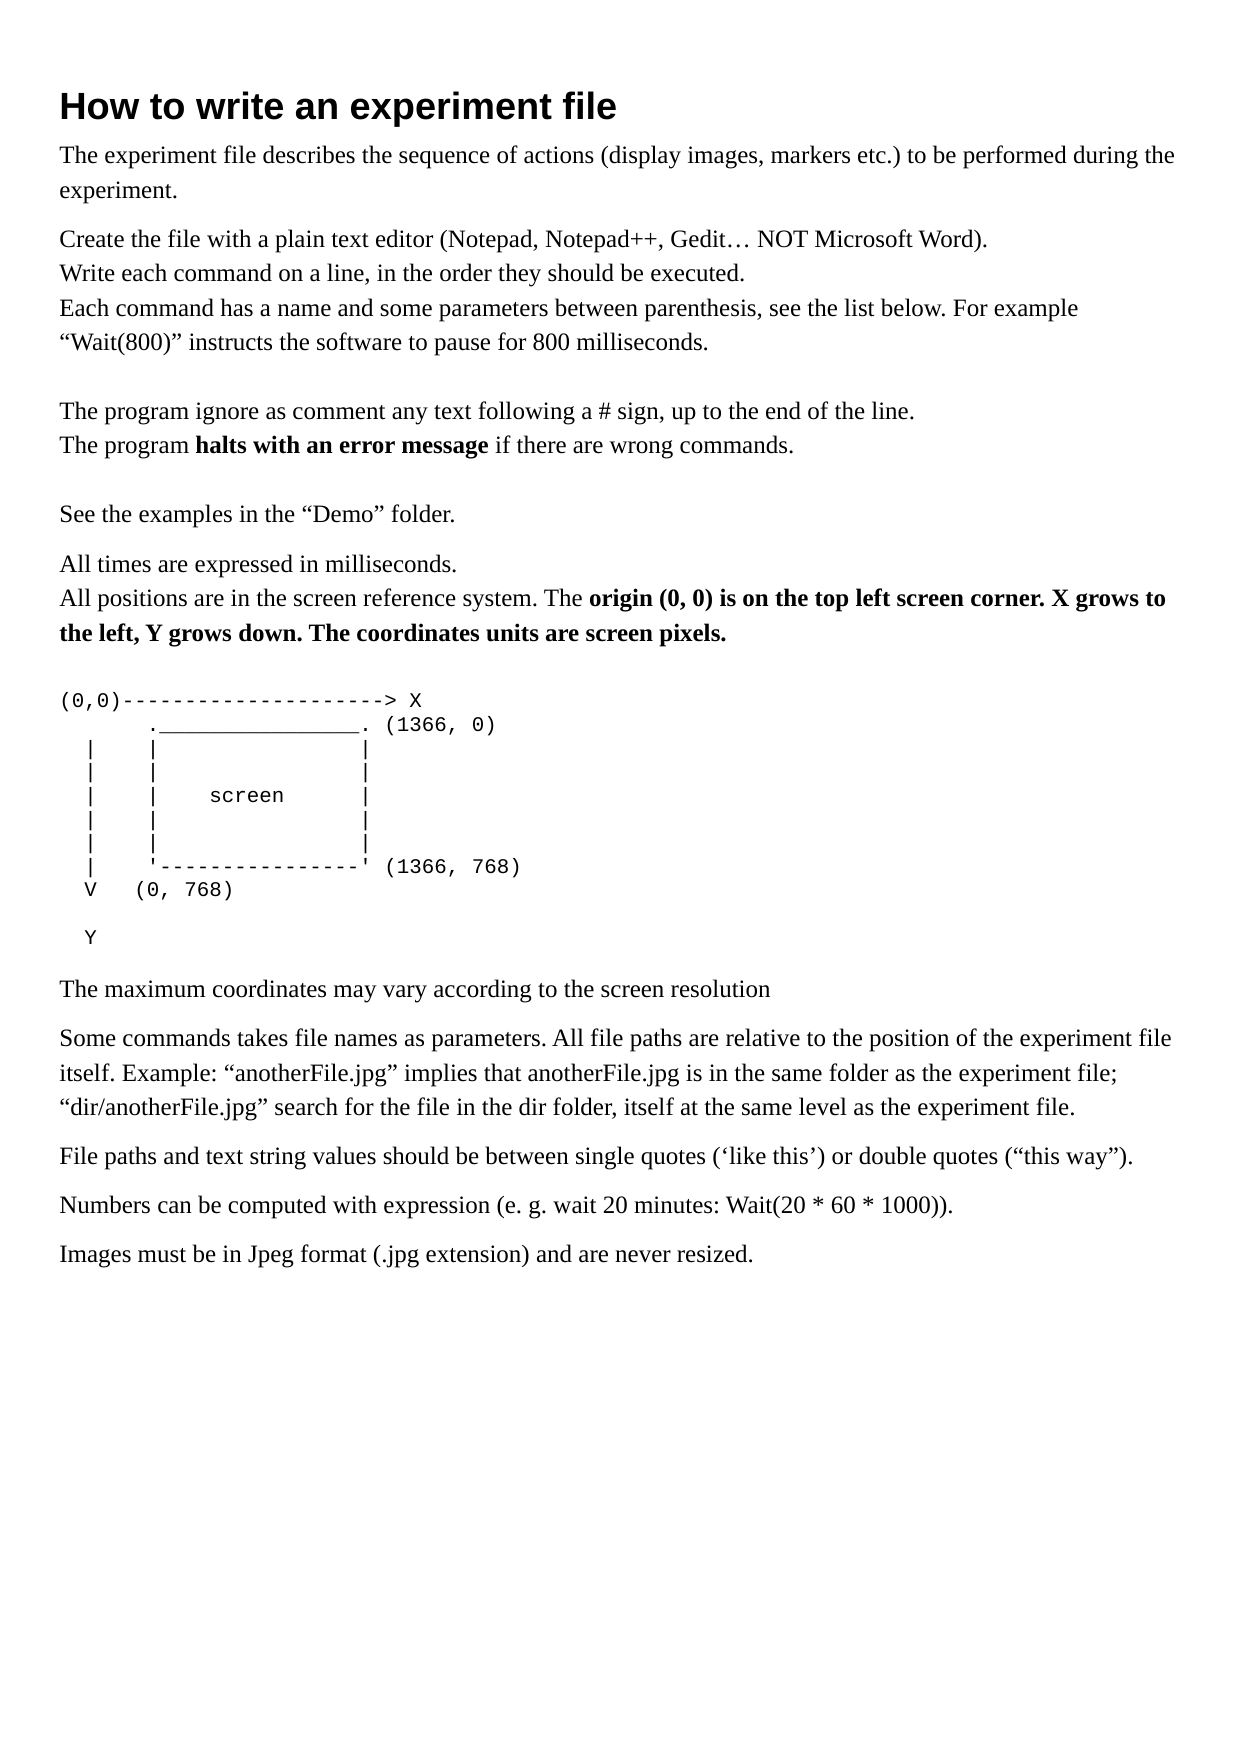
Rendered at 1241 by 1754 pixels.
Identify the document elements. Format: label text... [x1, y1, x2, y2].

text | | | [59, 832, 1181, 856]
text (0,0)---------------------> X [59, 690, 1181, 714]
text | | | [59, 808, 1181, 832]
text Some commands takes file names as parameters. All file paths are relative to the position of the experiment file itself. Example: “anotherFile.jpg” implies that anotherFile.jpg is in the same folder as the experiment file; “dir/anotherFile.jpg” search for the file in the dir folder, itself at the same level as the experiment file. [59, 1023, 1181, 1121]
text The maximum coordinates may vary according to the screen resolution [59, 974, 1181, 1003]
text Numbers can be computed with expression (e. g. wait 20 minutes: Wait(20 * 60 * 1000)). [59, 1190, 1181, 1219]
text Create the file with a plain text editor (Notepad, Notepad++, Gedit… NOT Microsoft Word). Write each command on a line, in the order they should be executed. Each command has a name and some parameters between parenthesis, see the list below. For example “Wait(800)” instructs the software to pause for 800 milliseconds. The program ignore as comment any text following a # sign, up to the end of the line. The program halts with an error message if there are wrong commands. See the examples in the “Demo” folder. [59, 224, 1181, 528]
subtitle How to write an experiment file [59, 84, 1181, 128]
text The experiment file describes the sequence of actions (display images, markers etc.) to be performed during the experiment. [59, 140, 1181, 203]
text Images must be in Jpeg format (.jpg extension) and are never resized. [59, 1239, 1181, 1268]
text File paths and text string values should be between single quotes (‘like this’) or double quotes (“this way”). [59, 1141, 1181, 1170]
text | '----------------' (1366, 768) [59, 856, 1181, 879]
text | | | [59, 738, 1181, 761]
text V (0, 768) [59, 879, 1181, 903]
text All times are expressed in milliseconds. All positions are in the screen reference system. The origin (0, 0) is on the top left screen corner. X grows to the left, Y grows down. The coordinates units are screen pixels. [59, 549, 1181, 646]
text | | | [59, 761, 1181, 785]
text Y [59, 927, 1181, 950]
text | | screen | [59, 785, 1181, 808]
text .________________. (1366, 0) [59, 714, 1181, 738]
